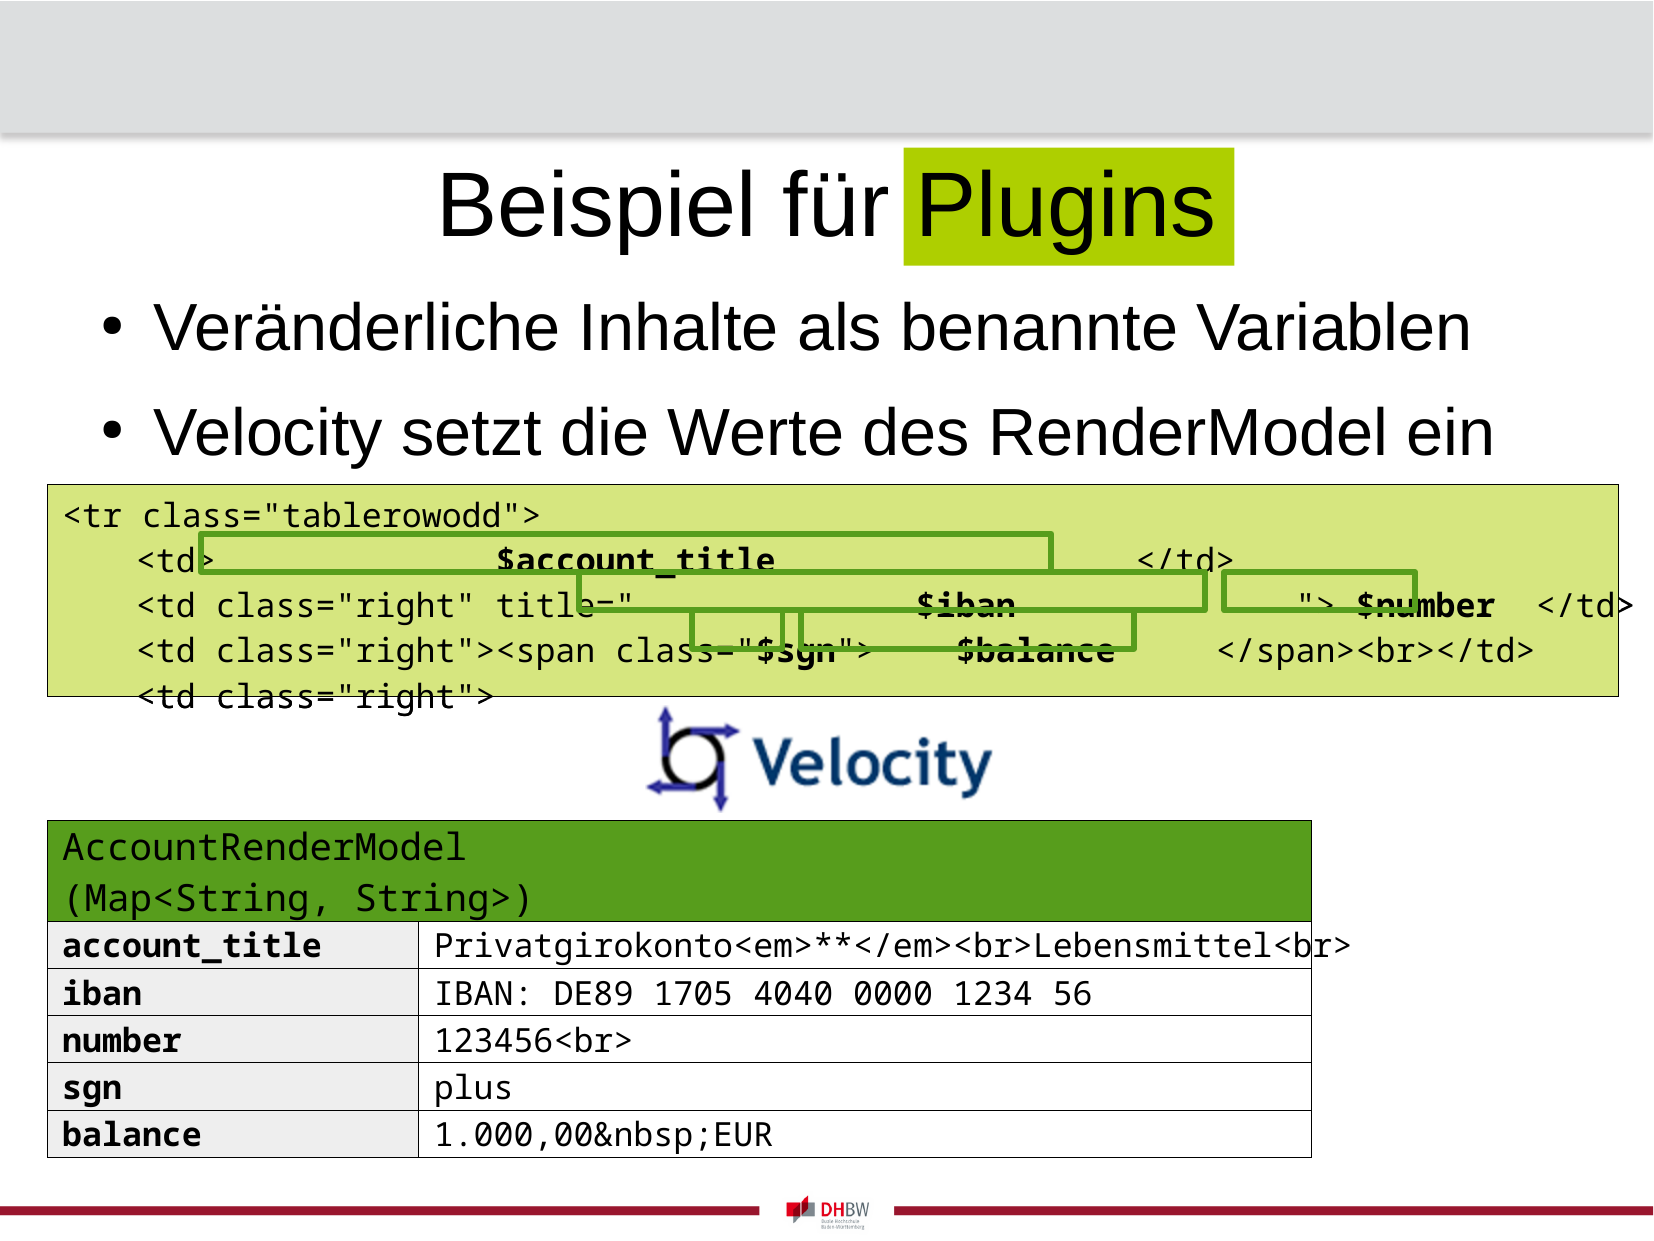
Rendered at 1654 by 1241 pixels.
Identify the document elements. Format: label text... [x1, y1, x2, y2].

text_box Privatgirokonto<em>**</em><br>Lebensmittel<br> [418, 922, 1312, 968]
text_box 1.000,00&nbsp;EUR [418, 1110, 1312, 1158]
text_box number [47, 1015, 418, 1062]
text_box iban [47, 968, 418, 1015]
text_box sgn [47, 1062, 418, 1110]
picture [0, 1, 1654, 1237]
text_box AccountRenderModel (Map<String, String>) [47, 820, 1312, 922]
text_box <tr class="tablerowodd"> <td> $account_title </td> <td class="right" title=" $iban "> $number </td> <td class="right"><span class="$sgn"> $balance </span><br></td> <td class="right"> [47, 484, 1619, 697]
text_box plus [418, 1062, 1312, 1110]
text_box [903, 257, 1235, 266]
text_box IBAN: DE89 1705 4040 0000 1234 56 [418, 968, 1312, 1015]
text_box account_title [47, 922, 418, 968]
text_box balance [47, 1110, 418, 1158]
list Veränderliche Inhalte als benannte Variablen Velocity setzt die Werte des RenderModel ein [82, 697, 1571, 1146]
list Veränderliche Inhalte als benannte Variablen Velocity setzt die Werte des RenderModel ein [82, 290, 1571, 484]
text_box 123456<br> [418, 1015, 1312, 1062]
title Beispiel für Plugins [82, 147, 1571, 257]
